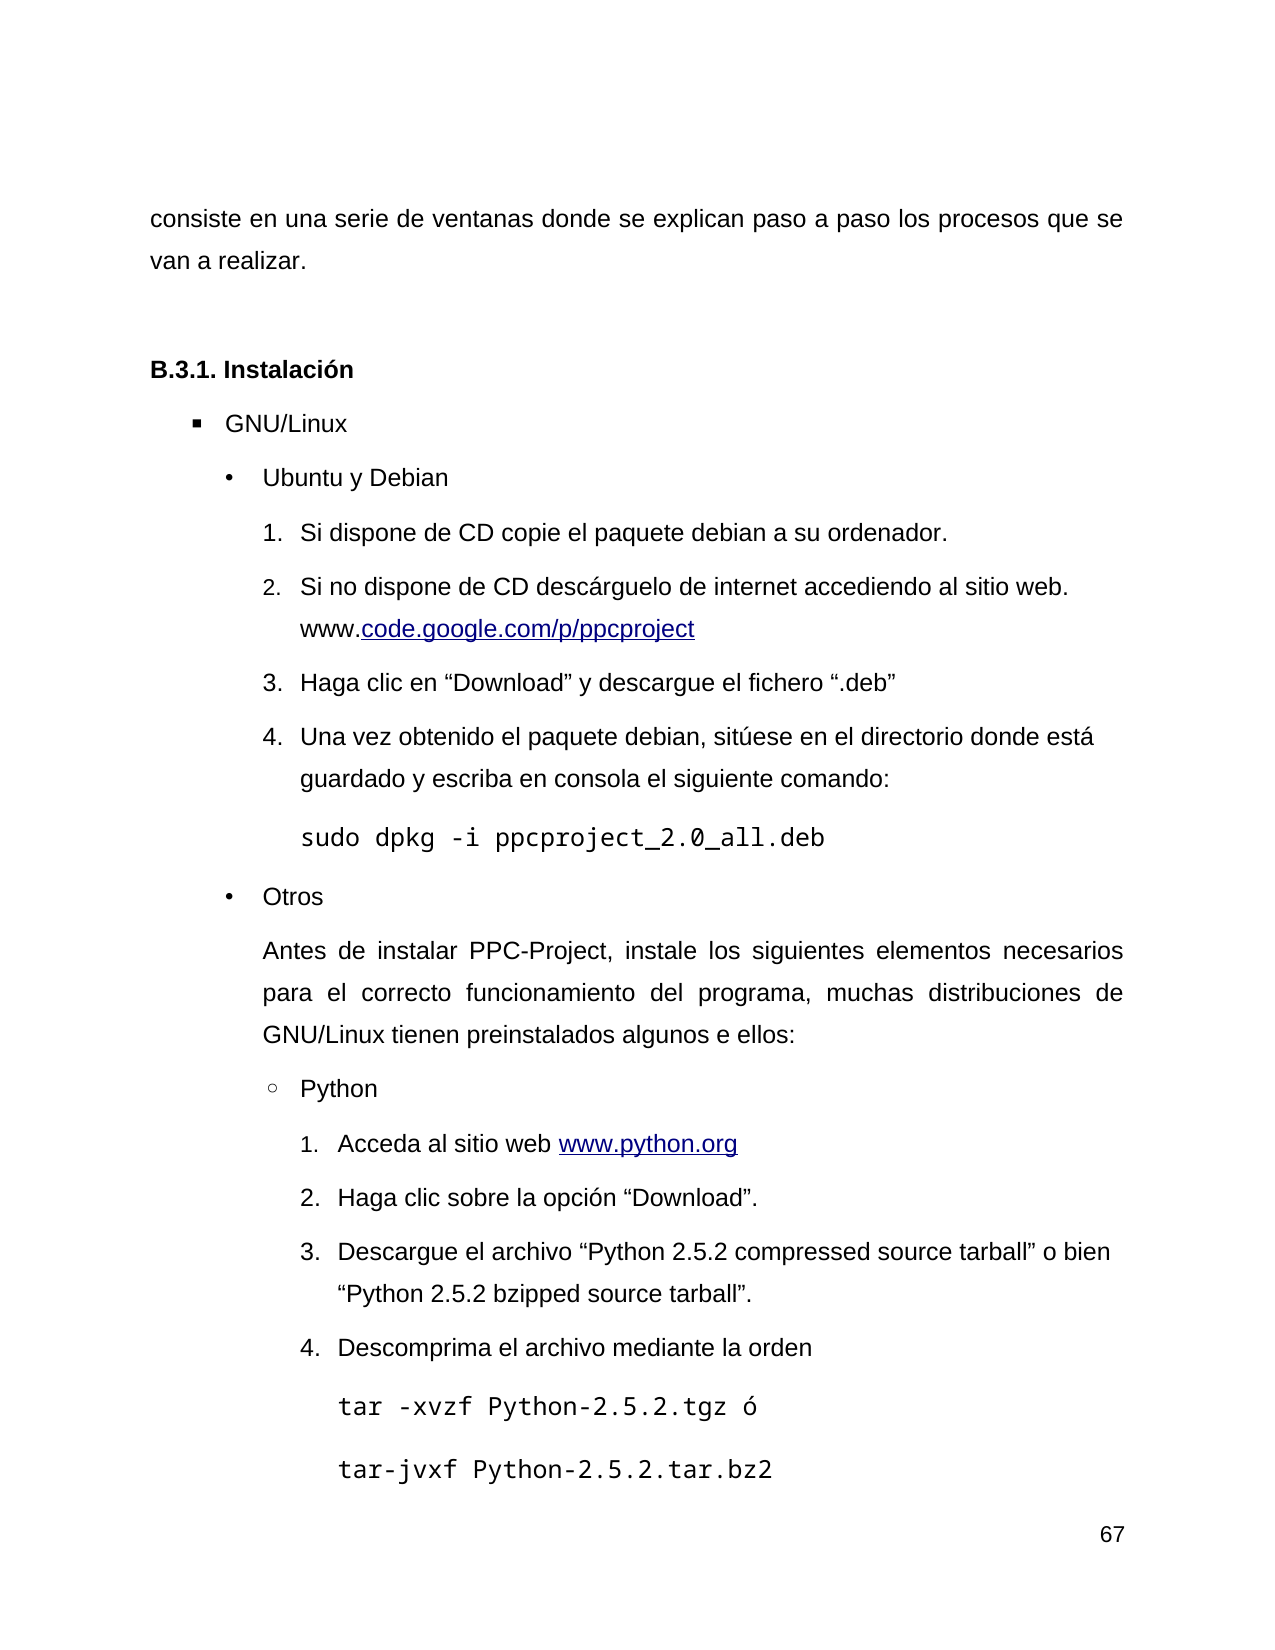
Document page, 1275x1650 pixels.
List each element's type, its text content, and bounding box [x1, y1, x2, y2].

list sudo dpkg -i ppcproject_2.0_all.deb [262, 819, 1125, 853]
list GNU/Linux [187, 410, 1125, 438]
list tar -xvzf Python-2.5.2.tgz ó [300, 1388, 1125, 1423]
list Si dispone de CD copie el paquete debian a su ordenador. [262, 518, 1125, 546]
text B.3.1. Instalación [150, 356, 1125, 383]
list Antes de instalar PPC-Project, instale los siguientes elementos necesarios para el correcto funcionamiento del programa, muchas distribuciones de GNU/Linux tienen preinstalados algunos e ellos: [225, 937, 1125, 1049]
list tar-jvxf Python-2.5.2.tar.bz2 [300, 1452, 1125, 1486]
list Otros [225, 883, 1125, 911]
list Haga clic en “Download” y descargue el fichero “.deb” [262, 669, 1125, 697]
list Si no dispone de CD descárguelo de internet accediendo al sitio web. www.code.google.com/p/ppcproject [262, 573, 1125, 643]
list Descargue el archivo “Python 2.5.2 compressed source tarball” o bien “Python 2.5.2 bzipped source tarball”. [300, 1238, 1125, 1308]
list Ubuntu y Debian [225, 464, 1125, 492]
text consiste en una serie de ventanas donde se explican paso a paso los procesos que se van a realizar. [150, 205, 1125, 275]
list Haga clic sobre la opción “Download”. [300, 1184, 1125, 1212]
list Acceda al sitio web www.python.org [300, 1129, 1125, 1157]
list Python [262, 1075, 1125, 1103]
list Una vez obtenido el paquete debian, sitúese en el directorio donde está guardado y escriba en consola el siguiente comando: [262, 723, 1125, 793]
list Descomprima el archivo mediante la orden [300, 1334, 1125, 1362]
